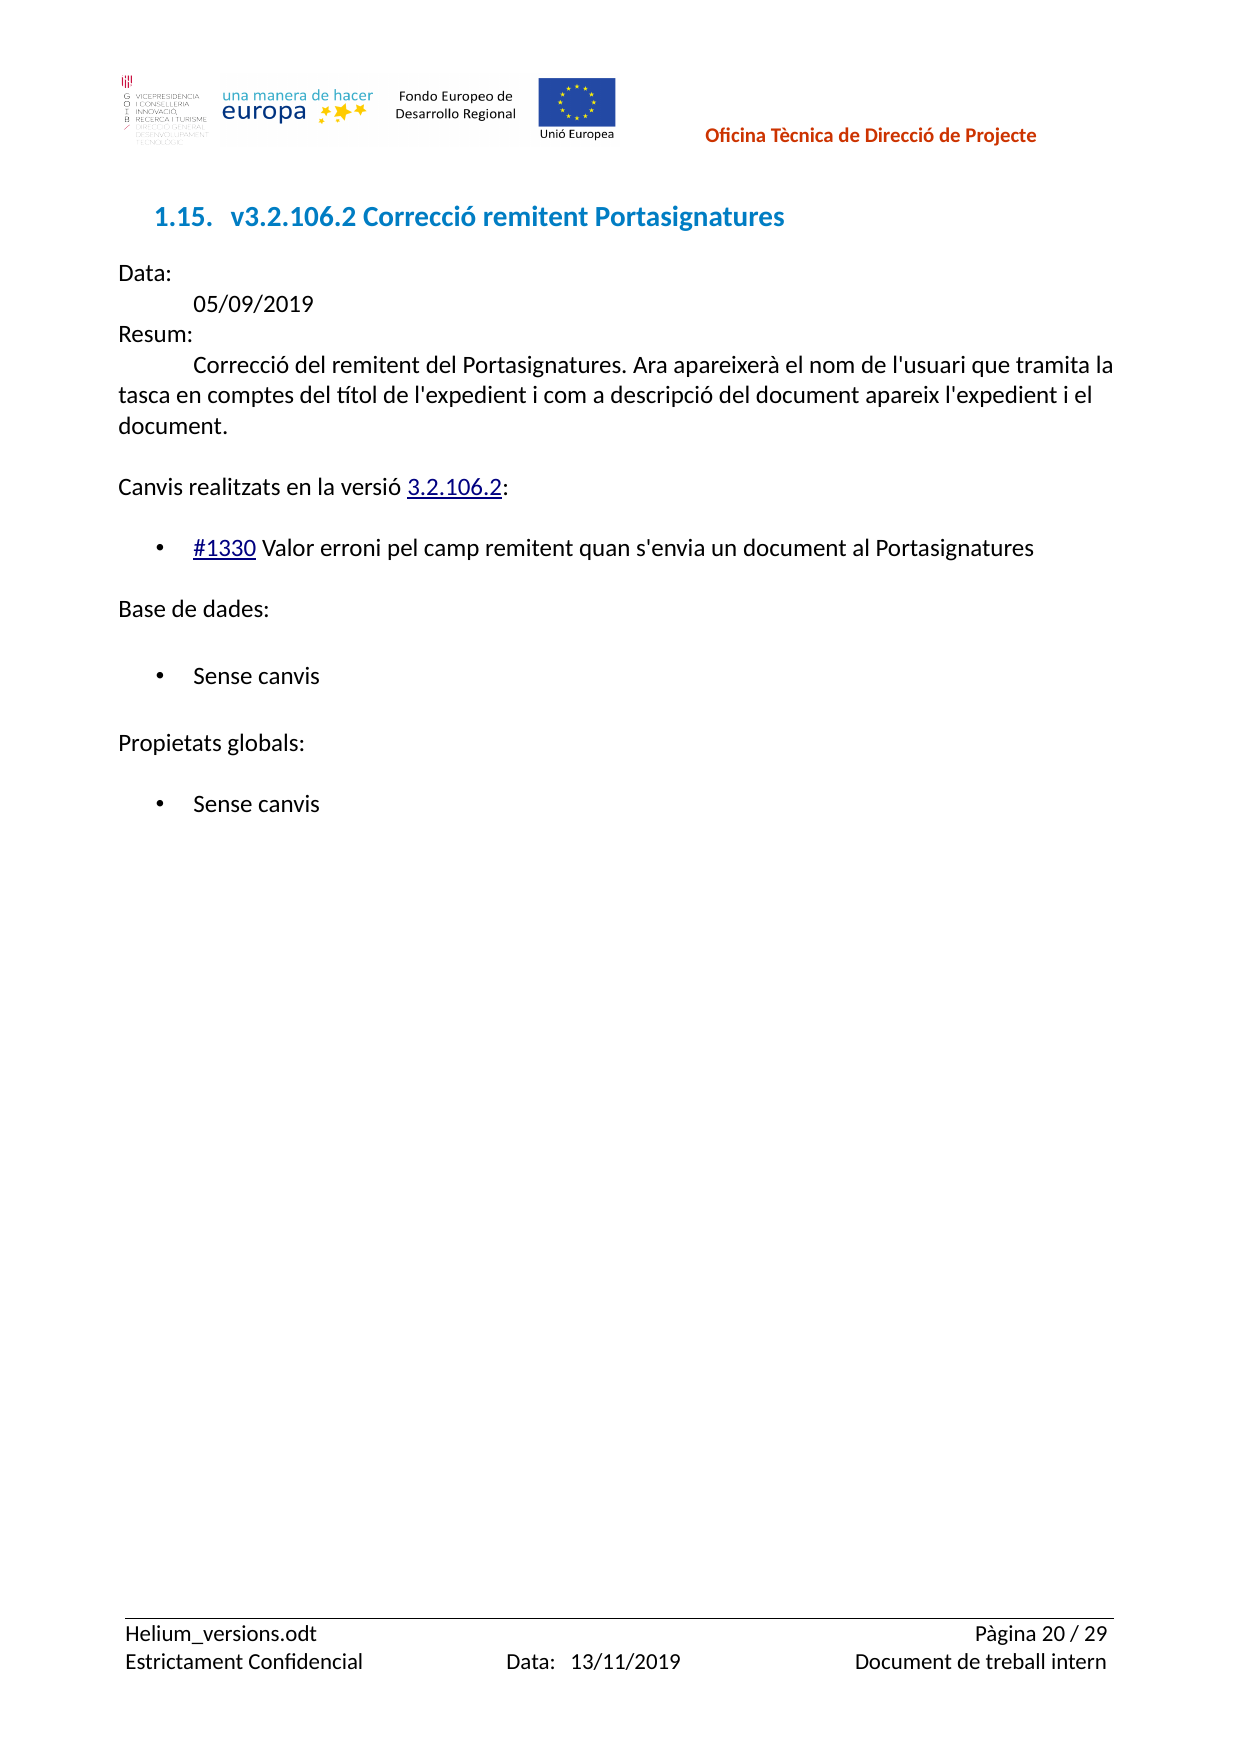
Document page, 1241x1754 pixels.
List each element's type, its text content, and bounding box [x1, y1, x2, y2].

text Canvis realitzats en la versió 3.2.106.2: [118, 471, 1122, 502]
list #1330 Valor erroni pel camp remitent quan s'envia un document al Portasignatures [156, 532, 1122, 563]
list Sense canvis [156, 788, 1122, 819]
text Correcció del remitent del Portasignatures. Ara apareixerà el nom de l'usuari que tramita la tasca en comptes del títol de l'expedient i com a descripció del document apareix l'expedient i el document. [118, 349, 1122, 441]
picture [118, 73, 213, 147]
text Data: [118, 258, 1122, 288]
text Resum: [118, 319, 1122, 349]
list Sense canvis [156, 660, 1122, 691]
text 05/09/2019 [118, 288, 1122, 319]
text Base de dades: [118, 593, 1122, 624]
picture [219, 73, 621, 147]
text Propietats globals: [118, 727, 1122, 758]
subtitle v3.2.106.2 Correcció remitent Portasignatures [153, 198, 1122, 234]
